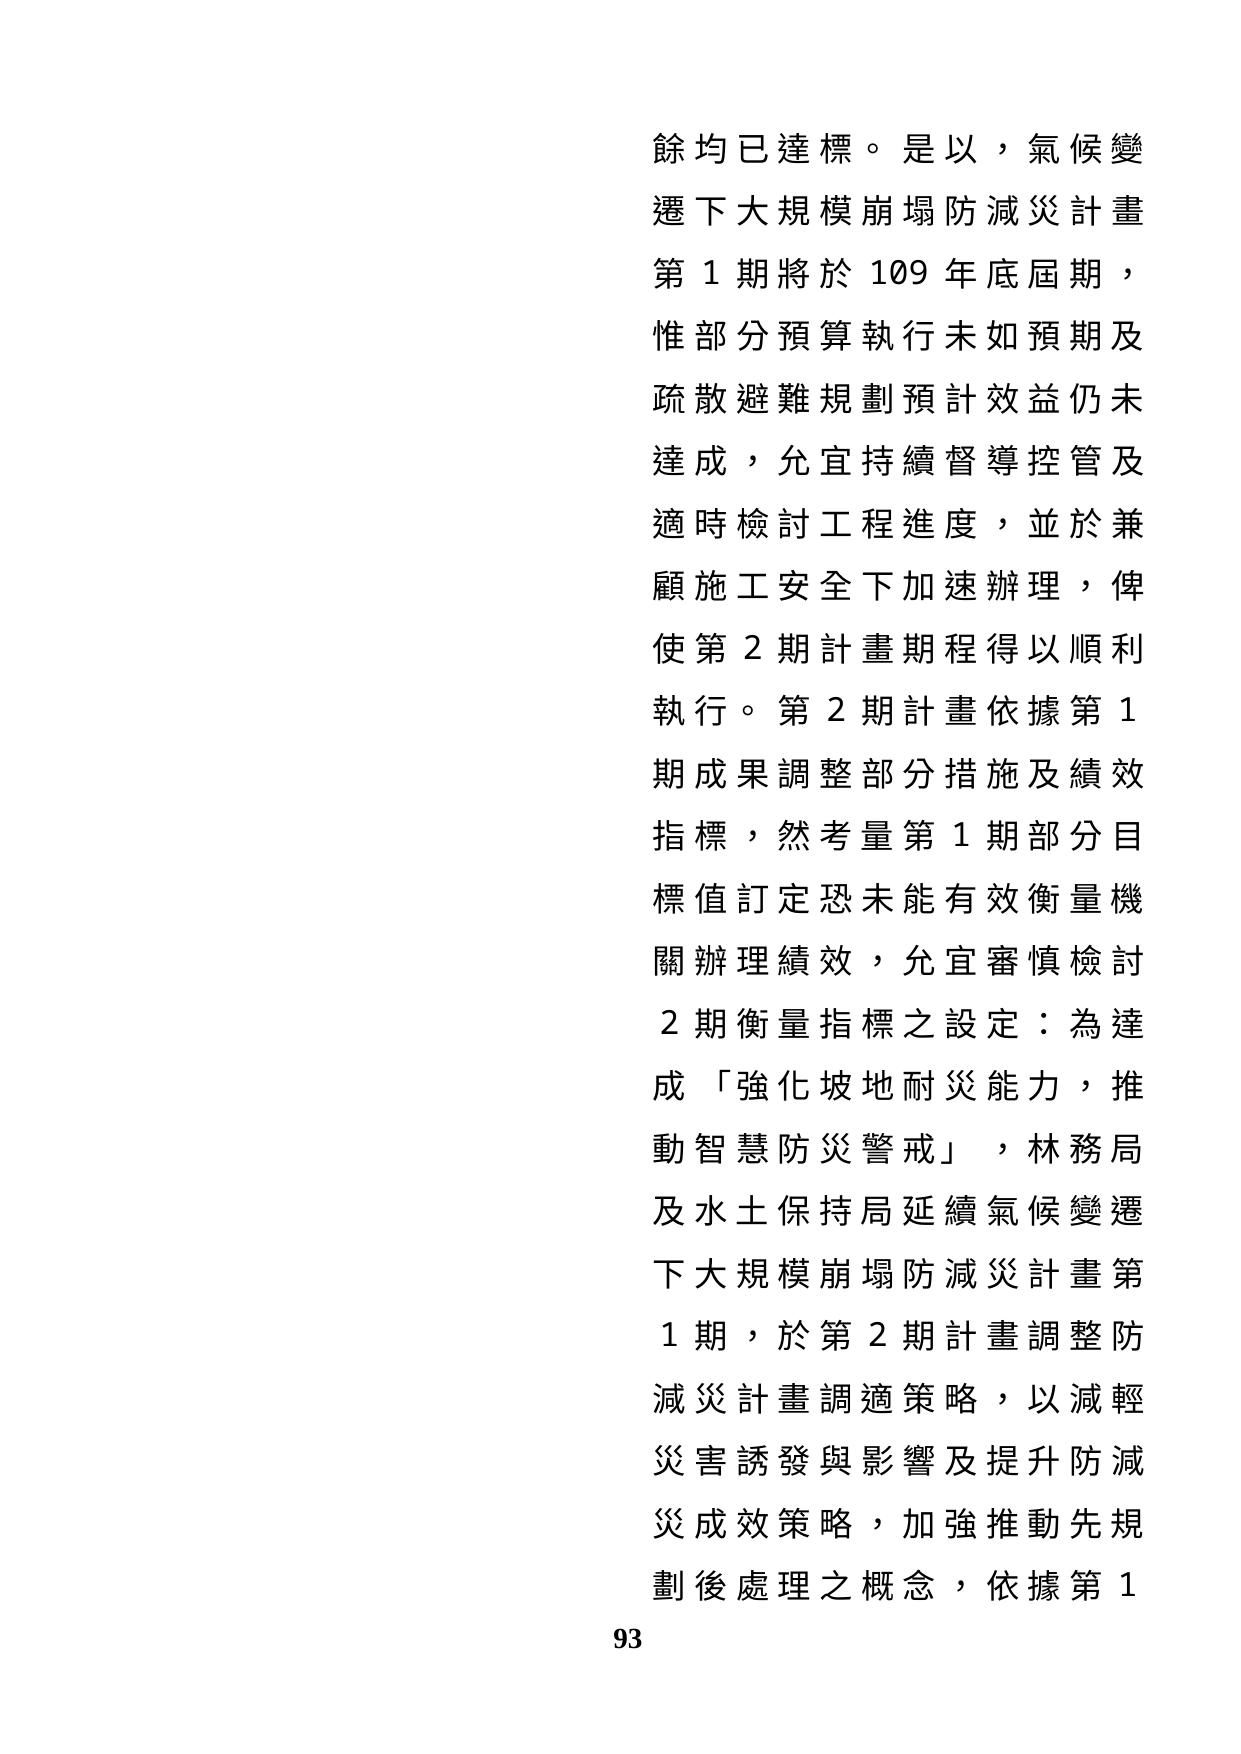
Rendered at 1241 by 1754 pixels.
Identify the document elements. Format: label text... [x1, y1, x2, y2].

list 餘均已達標。是以，氣候變遷下大規模崩塌防減災計畫第1期將於109年底屆期，惟部分預算執行未如預期及疏散避難規劃預計效益仍未達成，允宜持續督導控管及適時檢討工程進度，並於兼顧施工安全下加速辦理，俾使第2期計畫期程得以順利執行。第2期計畫依據第1期成果調整部分措施及績效指標，然考量第1期部分目標值訂定恐未能有效衡量機關辦理績效，允宜審慎檢討2期衡量指標之設定：為達成「強化坡地耐災能力，推動智慧防災警戒」，林務局及水土保持局延續氣候變遷下大規模崩塌防減災計畫第1期，於第2期計畫調整防減災計畫調適策略，以減輕災害誘發與影響及提升防減災成效策略，加強推動先規劃後處理之概念，依據第1 [430, 105, 1148, 1605]
